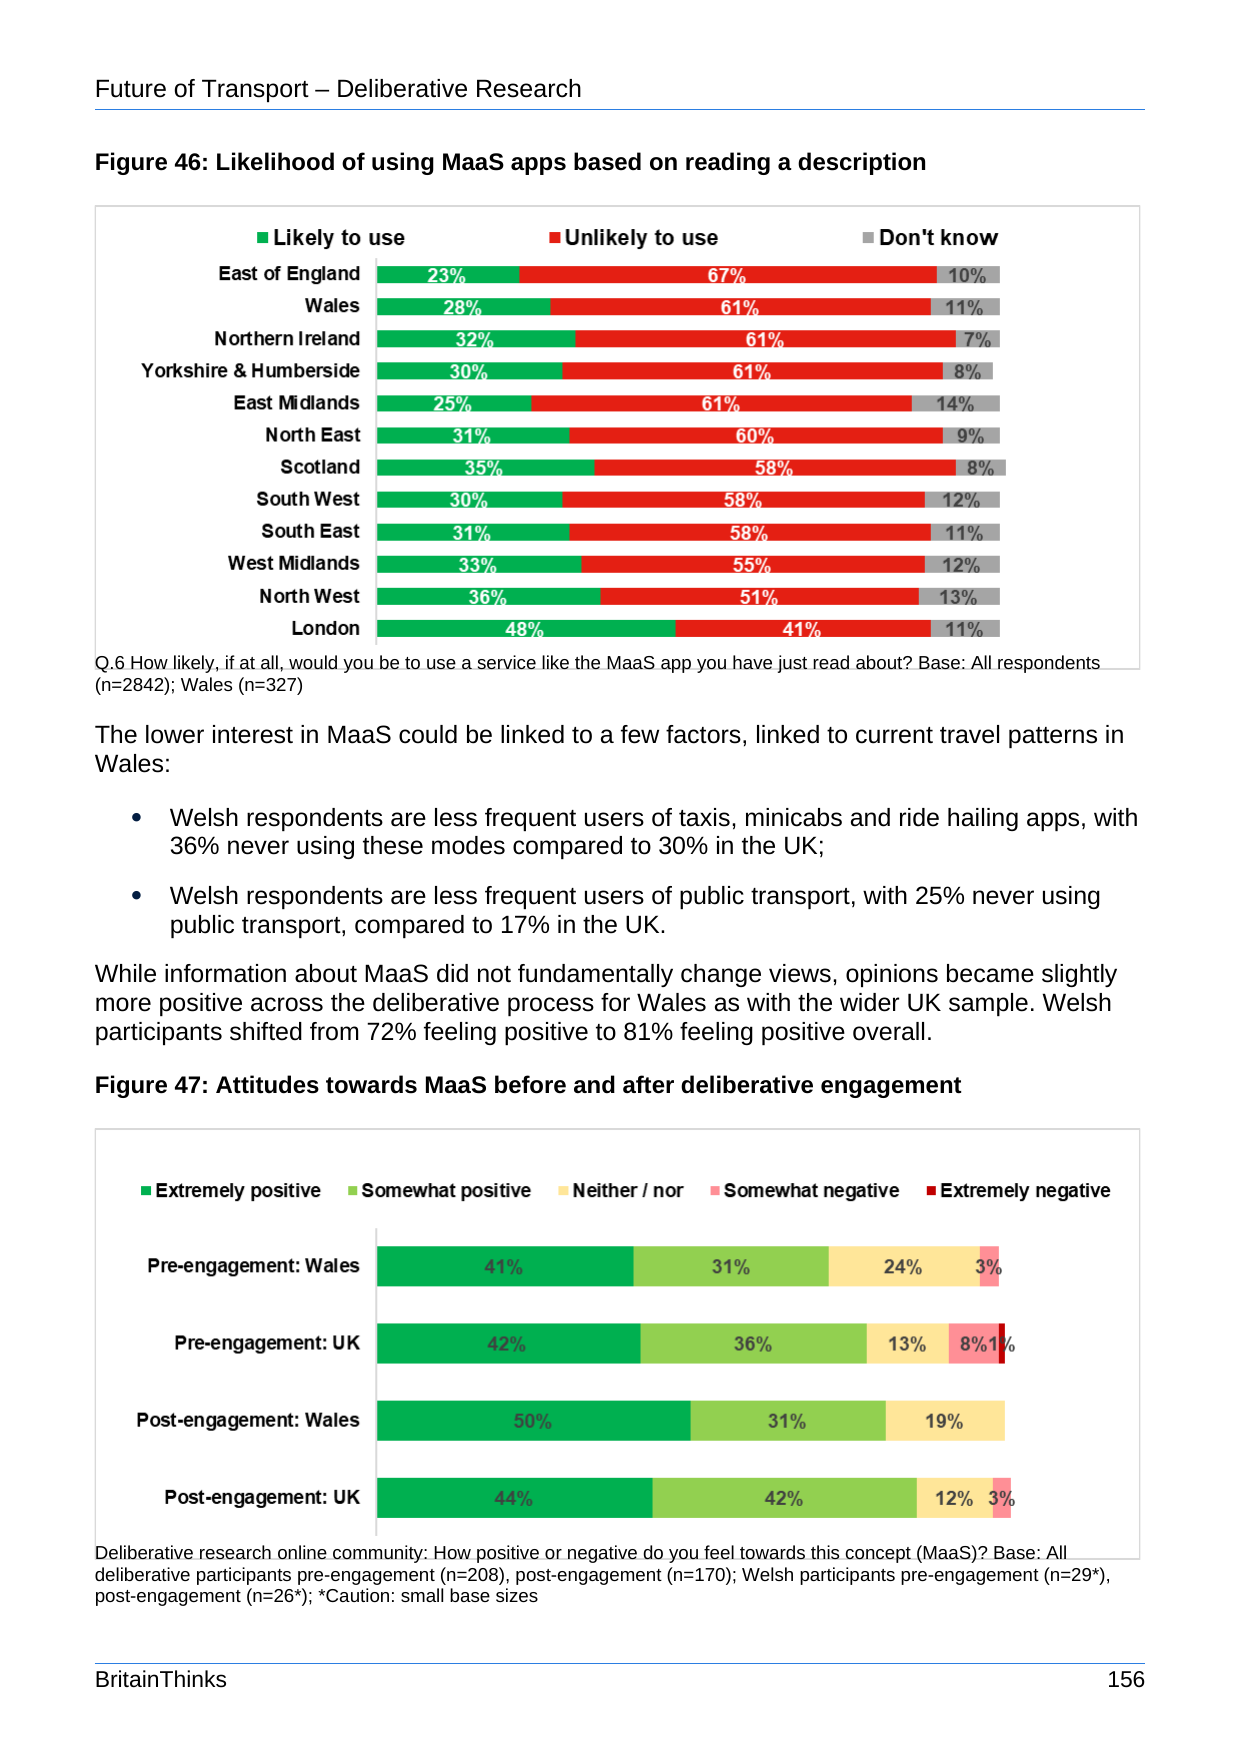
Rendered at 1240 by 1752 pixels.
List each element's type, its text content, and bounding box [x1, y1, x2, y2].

text Figure 46: Likelihood of using MaaS apps based on reading a description [94, 148, 1145, 175]
list Welsh respondents are less frequent users of public transport, with 25% never using public transport, compared to 17% in the UK. [132, 881, 1145, 938]
text Q.6 How likely, if at all, would you be to use a service like the MaaS app you have just read about? Base: All respondents (n=2842); Wales (n=327) [94, 188, 1145, 695]
text Figure 47: Attitudes towards MaaS before and after deliberative engagement [94, 1071, 1145, 1098]
list Welsh respondents are less frequent users of taxis, minicabs and ride hailing apps, with 36% never using these modes compared to 30% in the UK; [132, 802, 1145, 860]
text While information about MaaS did not fundamentally change views, opinions became slightly more positive across the deliberative process for Wales as with the wider UK sample. Welsh participants shifted from 72% feeling positive to 81% feeling positive overall. [94, 959, 1145, 1046]
text The lower interest in MaaS could be linked to a few factors, linked to current travel patterns in Wales: [94, 720, 1145, 777]
text Deliberative research online community: How positive or negative do you feel towards this concept (MaaS)? Base: All deliberative participants pre-engagement (n=208), post-engagement (n=170); Welsh participants pre-engagement (n=29*), post-engagement (n=26*); *Caution: small base sizes [94, 1111, 1145, 1606]
